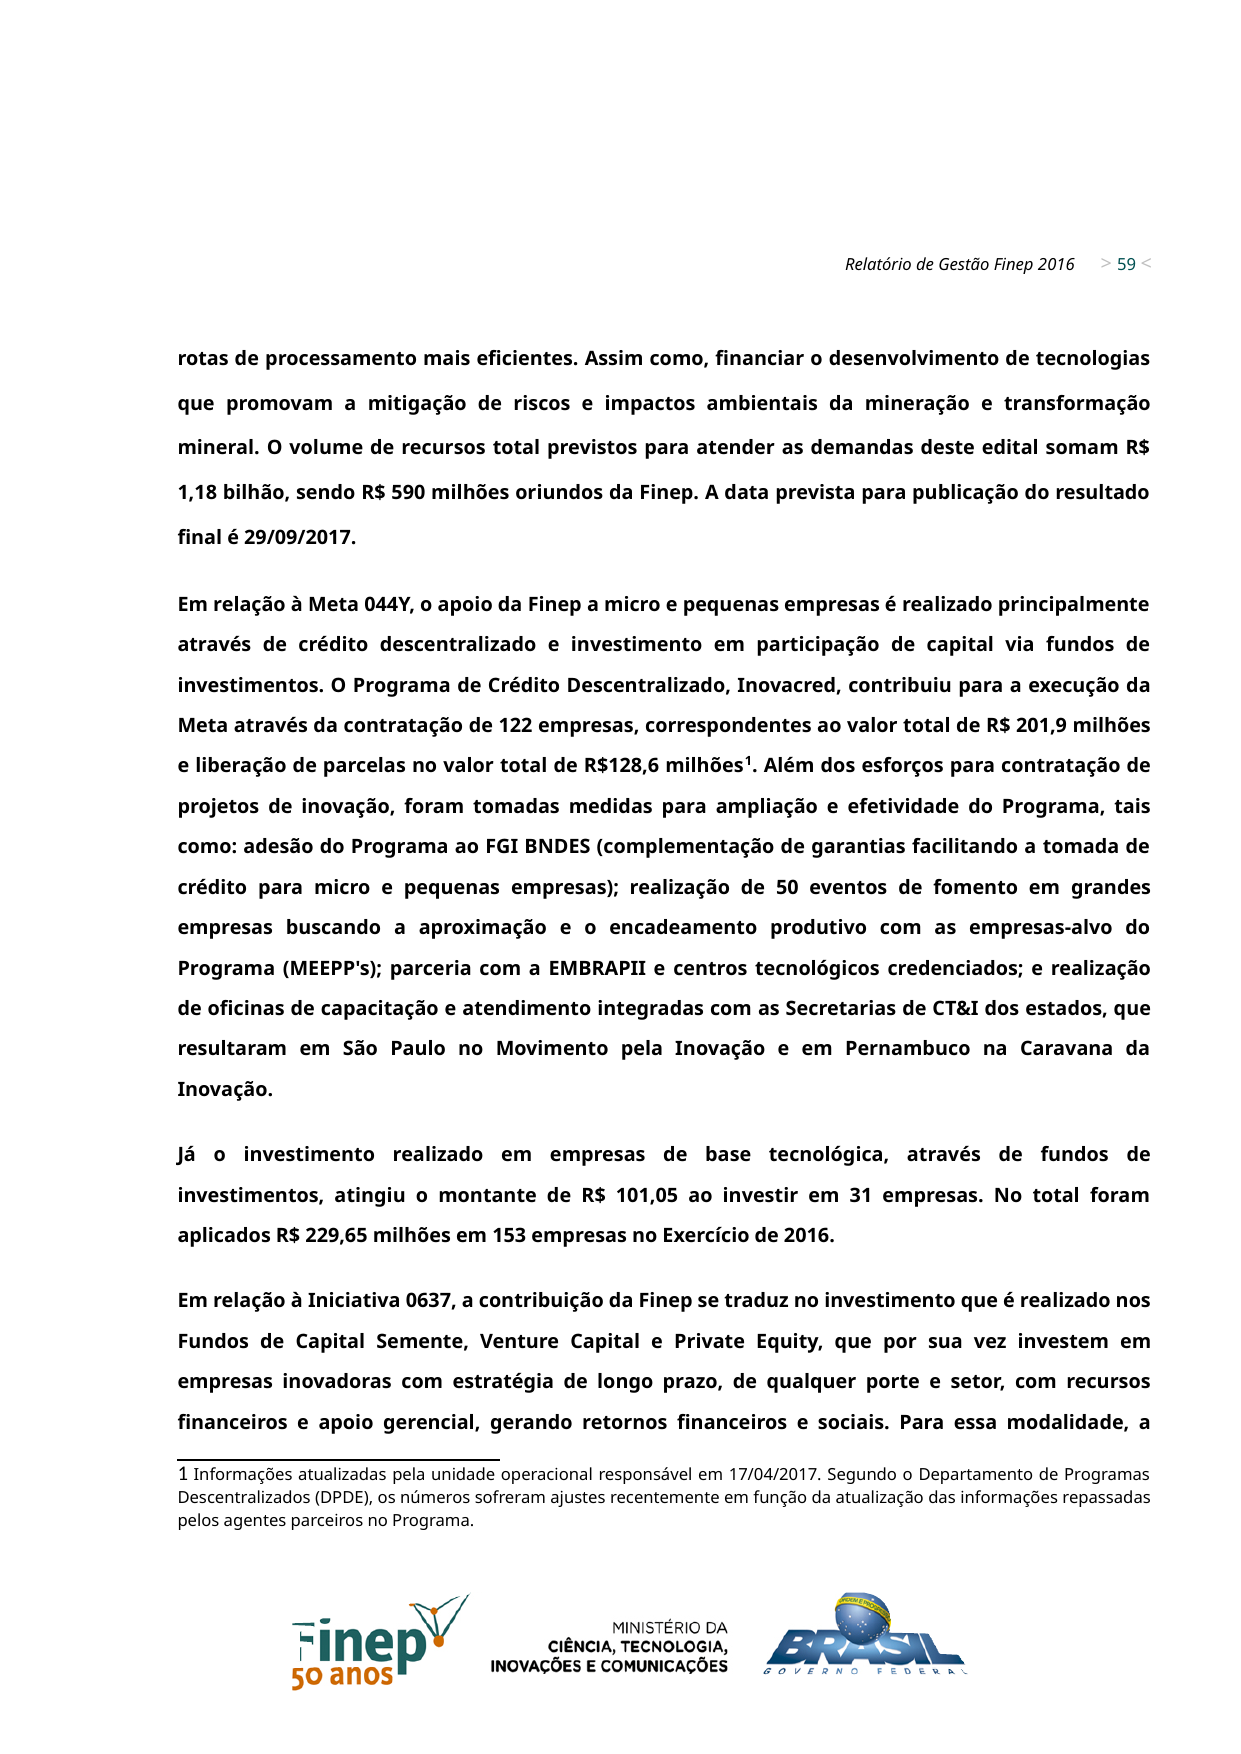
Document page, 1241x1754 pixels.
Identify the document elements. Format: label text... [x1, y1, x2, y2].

text Em relação à Iniciativa 0637, a contribuição da Finep se traduz no investimento que é realizado nos Fundos de Capital Semente, Venture Capital e Private Equity, que por sua vez investem em empresas inovadoras com estratégia de longo prazo, de qualquer porte e setor, com recursos financeiros e apoio gerencial, gerando retornos financeiros e sociais. Para essa modalidade, a [177, 1287, 1152, 1435]
text rotas de processamento mais eficientes. Assim como, financiar o desenvolvimento de tecnologias que promovam a mitigação de riscos e impactos ambientais da mineração e transformação mineral. O volume de recursos total previstos para atender as demandas deste edital somam R$ 1,18 bilhão, sendo R$ 590 milhões oriundos da Finep. A data prevista para publicação do resultado final é 29/09/2017. [177, 341, 1152, 550]
text Já o investimento realizado em empresas de base tecnológica, através de fundos de investimentos, atingiu o montante de R$ 101,05 ao investir em 31 empresas. No total foram aplicados R$ 229,65 milhões em 153 empresas no Exercício de 2016. [177, 1141, 1152, 1248]
text Informações atualizadas pela unidade operacional responsável em 17/04/2017. Segundo o Departamento de Programas Descentralizados (DPDE), os números sofreram ajustes recentemente em função da atualização das informações repassadas pelos agentes parceiros no Programa. [177, 1460, 1152, 1531]
text Em relação à Meta 044Y, o apoio da Finep a micro e pequenas empresas é realizado principalmente através de crédito descentralizado e investimento em participação de capital via fundos de investimentos. O Programa de Crédito Descentralizado, Inovacred, contribuiu para a execução da Meta através da contratação de 122 empresas, correspondentes ao valor total de R$ 201,9 milhões e liberação de parcelas no valor total de R$128,6 milhões. Além dos esforços para contratação de projetos de inovação, foram tomadas medidas para ampliação e efetividade do Programa, tais como: adesão do Programa ao FGI BNDES (complementação de garantias facilitando a tomada de crédito para micro e pequenas empresas); realização de 50 eventos de fomento em grandes empresas buscando a aproximação e o encadeamento produtivo com as empresas-alvo do Programa (MEEPP's); parceria com a EMBRAPII e centros tecnológicos credenciados; e realização de oficinas de capacitação e atendimento integradas com as Secretarias de CT&I dos estados, que resultaram em São Paulo no Movimento pela Inovação e em Pernambuco na Caravana da Inovação. [177, 590, 1152, 1102]
